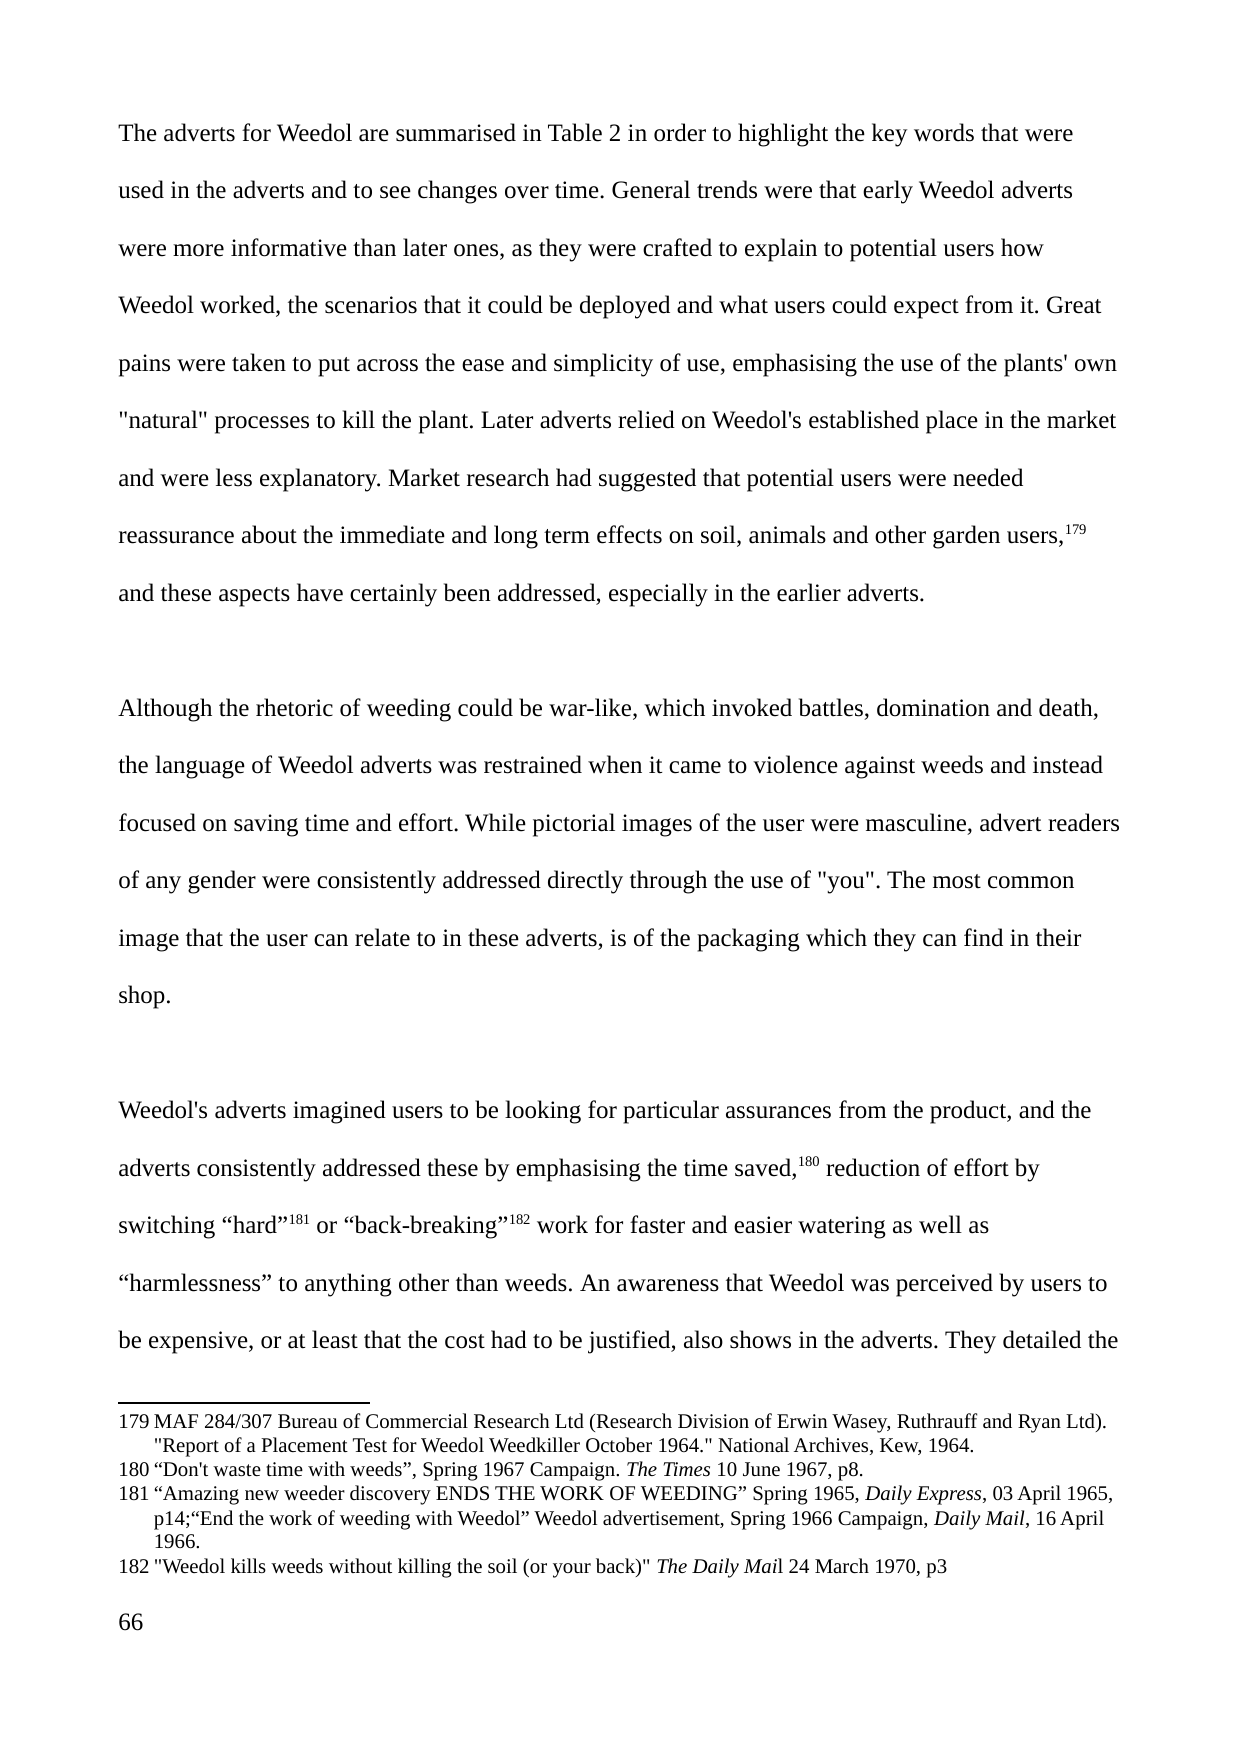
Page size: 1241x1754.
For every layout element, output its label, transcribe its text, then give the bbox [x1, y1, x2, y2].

text "Weedol kills weeds without killing the soil (or your back)" The Daily Mail 24 March 1970, p3 [118, 1553, 1122, 1578]
text The adverts for Weedol are summarised in Table 2 in order to highlight the key words that were used in the adverts and to see changes over time. General trends were that early Weedol adverts were more informative than later ones, as they were crafted to explain to potential users how Weedol worked, the scenarios that it could be deployed and what users could expect from it. Great pains were taken to put across the ease and simplicity of use, emphasising the use of the plants' own "natural" processes to kill the plant. Later adverts relied on Weedol's established place in the market and were less explanatory. Market research had suggested that potential users were needed reassurance about the immediate and long term effects on soil, animals and other garden users, and these aspects have certainly been addressed, especially in the earlier adverts. [118, 118, 1122, 607]
text “Amazing new weeder discovery ENDS THE WORK OF WEEDING” Spring 1965, Daily Express, 03 April 1965, p14;“End the work of weeding with Weedol” Weedol advertisement, Spring 1966 Campaign, Daily Mail, 16 April 1966. [118, 1481, 1122, 1553]
text “Don't waste time with weeds”, Spring 1967 Campaign. The Times 10 June 1967, p8. [118, 1457, 1122, 1481]
text MAF 284/307 Bureau of Commercial Research Ltd (Research Division of Erwin Wasey, Ruthrauff and Ryan Ltd). "Report of a Placement Test for Weedol Weedkiller October 1964." National Archives, Kew, 1964. [118, 1409, 1122, 1457]
text Weedol's adverts imagined users to be looking for particular assurances from the product, and the adverts consistently addressed these by emphasising the time saved, reduction of effort by switching “hard” or “back-breaking” work for faster and easier watering as well as “harmlessness” to anything other than weeds. An awareness that Weedol was perceived by users to be expensive, or at least that the cost had to be justified, also shows in the adverts. They detailed the [118, 1096, 1122, 1354]
text Although the rhetoric of weeding could be war-like, which invoked battles, domination and death, the language of Weedol adverts was restrained when it came to violence against weeds and instead focused on saving time and effort. While pictorial images of the user were masculine, advert readers of any gender were consistently addressed directly through the use of "you". The most common image that the user can relate to in these adverts, is of the packaging which they can find in their shop. [118, 693, 1122, 1009]
